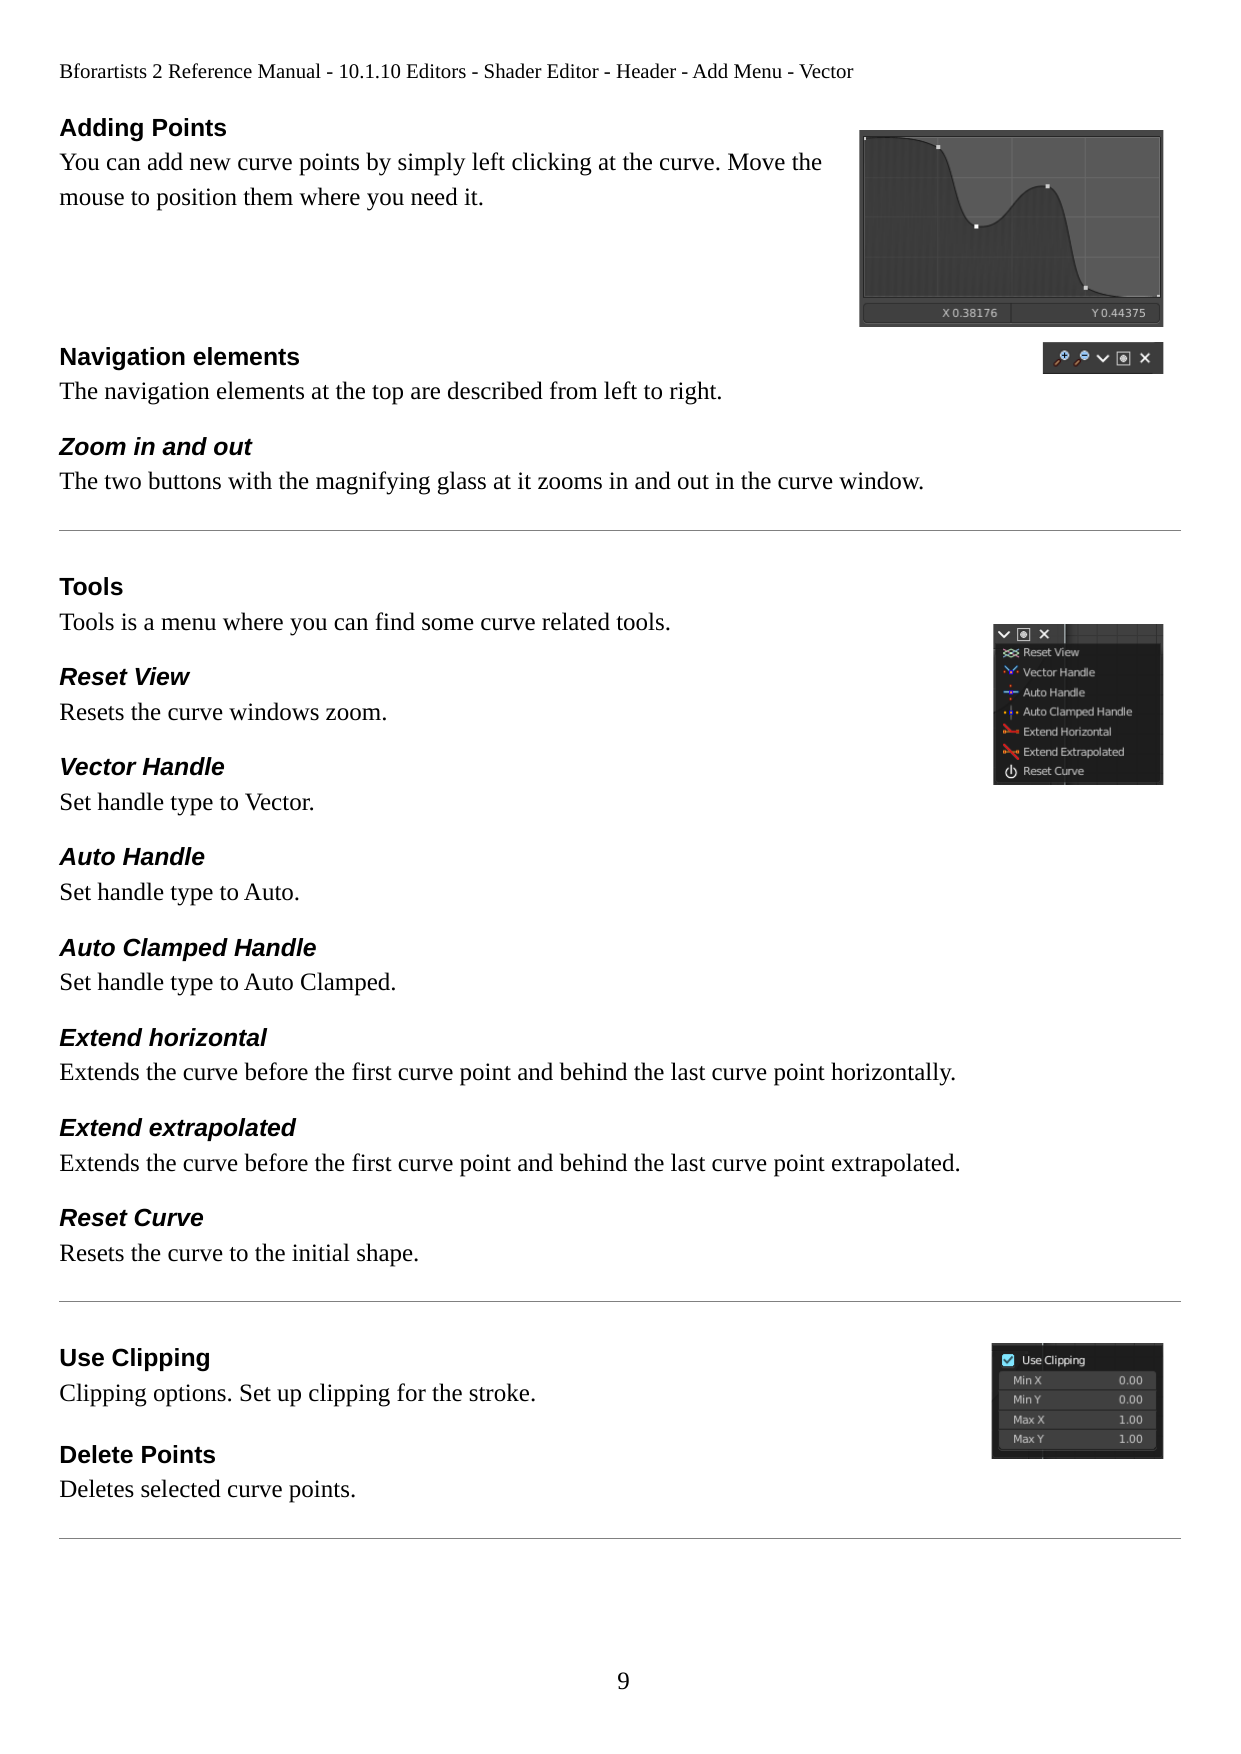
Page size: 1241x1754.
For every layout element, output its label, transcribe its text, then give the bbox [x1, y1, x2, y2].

subtitle Auto Clamped Handle [59, 933, 1181, 961]
text Deletes selected curve points. [59, 1474, 1181, 1503]
subtitle Zoom in and out [59, 432, 1181, 460]
subtitle [1164, 1343, 1181, 1372]
subtitle [1164, 752, 1181, 781]
subtitle Auto Handle [59, 842, 1181, 871]
text Clipping options. Set up clipping for the stroke. [59, 1378, 991, 1407]
subtitle Tools [59, 572, 1181, 601]
subtitle [1164, 342, 1181, 370]
subtitle [1164, 662, 1181, 691]
subtitle Extend extrapolated [59, 1113, 1181, 1141]
picture [991, 1343, 1164, 1459]
picture [1042, 342, 1164, 374]
text Set handle type to Auto. [59, 877, 1181, 906]
subtitle Reset Curve [59, 1203, 1181, 1231]
text You can add new curve points by simply left clicking at the curve. Move the mouse to position them where you need it. [59, 147, 859, 211]
subtitle Delete Points [59, 1440, 1181, 1468]
text Resets the curve to the initial shape. [59, 1238, 1181, 1266]
text The two buttons with the magnifying glass at it zooms in and out in the curve window. [59, 466, 1181, 495]
subtitle Vector Handle [59, 752, 993, 781]
picture [993, 624, 1164, 785]
text Extends the curve before the first curve point and behind the last curve point extrapolated. [59, 1148, 1181, 1176]
text Set handle type to Vector. [59, 787, 1181, 816]
subtitle Extend horizontal [59, 1023, 1181, 1051]
subtitle Use Clipping [59, 1343, 991, 1372]
text Extends the curve before the first curve point and behind the last curve point horizontally. [59, 1057, 1181, 1086]
text Tools is a menu where you can find some curve related tools. [59, 607, 1181, 636]
picture [859, 130, 1164, 327]
text Resets the curve windows zoom. [59, 697, 993, 726]
text Set handle type to Auto Clamped. [59, 967, 1181, 996]
subtitle Adding Points [59, 113, 1181, 141]
subtitle Reset View [59, 662, 993, 691]
text The navigation elements at the top are described from left to right. [59, 376, 1181, 405]
subtitle Navigation elements [59, 342, 1042, 370]
